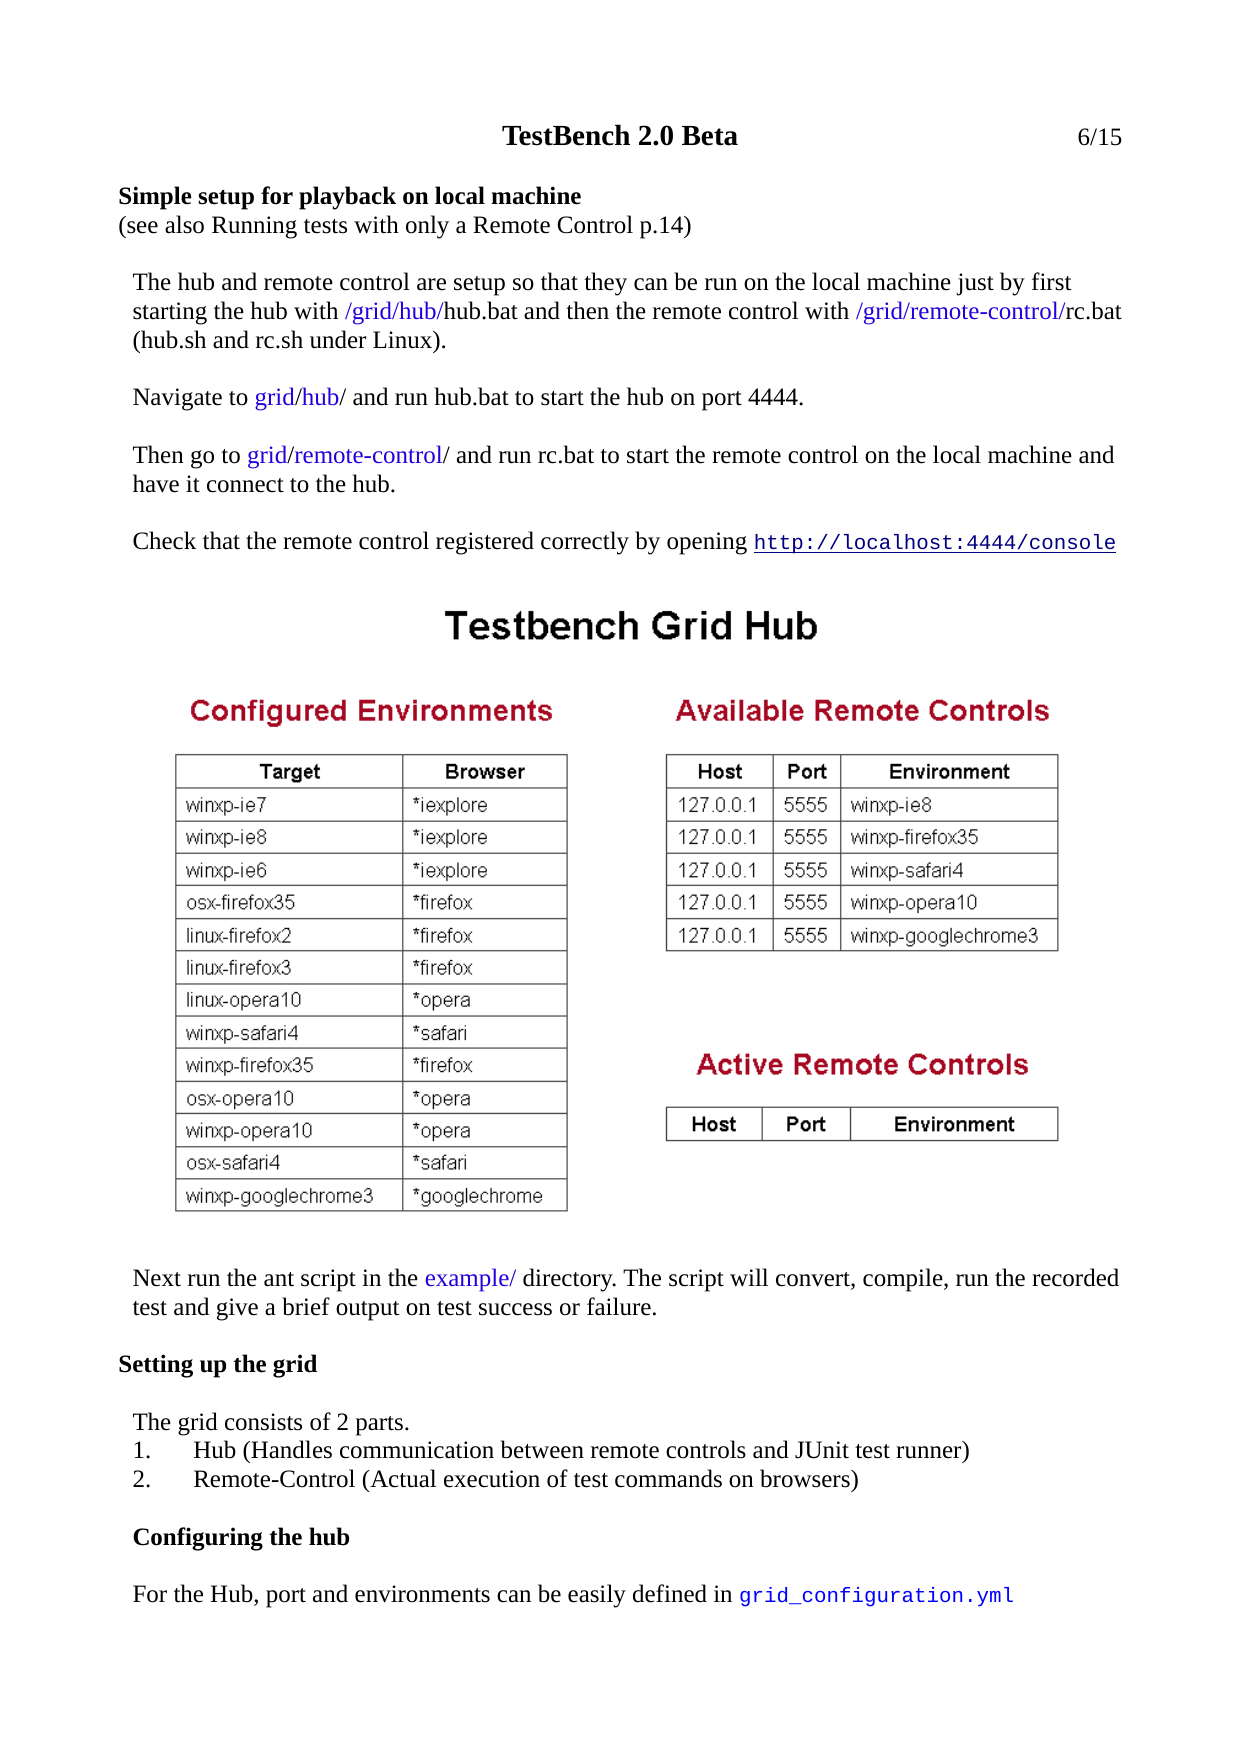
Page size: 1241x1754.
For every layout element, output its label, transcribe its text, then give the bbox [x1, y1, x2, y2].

list Remote-Control (Actual execution of test commands on browsers) [132, 1464, 1122, 1493]
text The hub and remote control are setup so that they can be run on the local machine just by first starting the hub with /grid/hub/hub.bat and then the remote control with /grid/remote-control/rc.bat (hub.sh and rc.sh under Linux). [132, 267, 1122, 354]
text Then go to grid/remote-control/ and run rc.bat to start the remote control on the local machine and have it connect to the hub. [132, 440, 1122, 497]
text Configuring the hub [132, 1522, 1122, 1551]
text Navigate to grid/hub/ and run hub.bat to start the hub on port 4444. [132, 382, 1122, 411]
text Next run the ant script in the example/ directory. The script will convert, compile, run the recorded test and give a brief output on test success or failure. [132, 1263, 1122, 1321]
text Simple setup for playback on local machine [118, 181, 1122, 210]
text (see also Running tests with only a Remote Control p.14) [118, 210, 1122, 239]
text Check that the remote control registered correctly by opening http://localhost:4444/console [132, 526, 1122, 556]
text For the Hub, port and environments can be easily defined in grid_configuration.yml [132, 1579, 1122, 1609]
text Setting up the grid [118, 1349, 1122, 1378]
list Hub (Handles communication between remote controls and JUnit test runner) [132, 1436, 1122, 1464]
picture [125, 584, 1115, 1235]
text The grid consists of 2 parts. [132, 1407, 1122, 1436]
